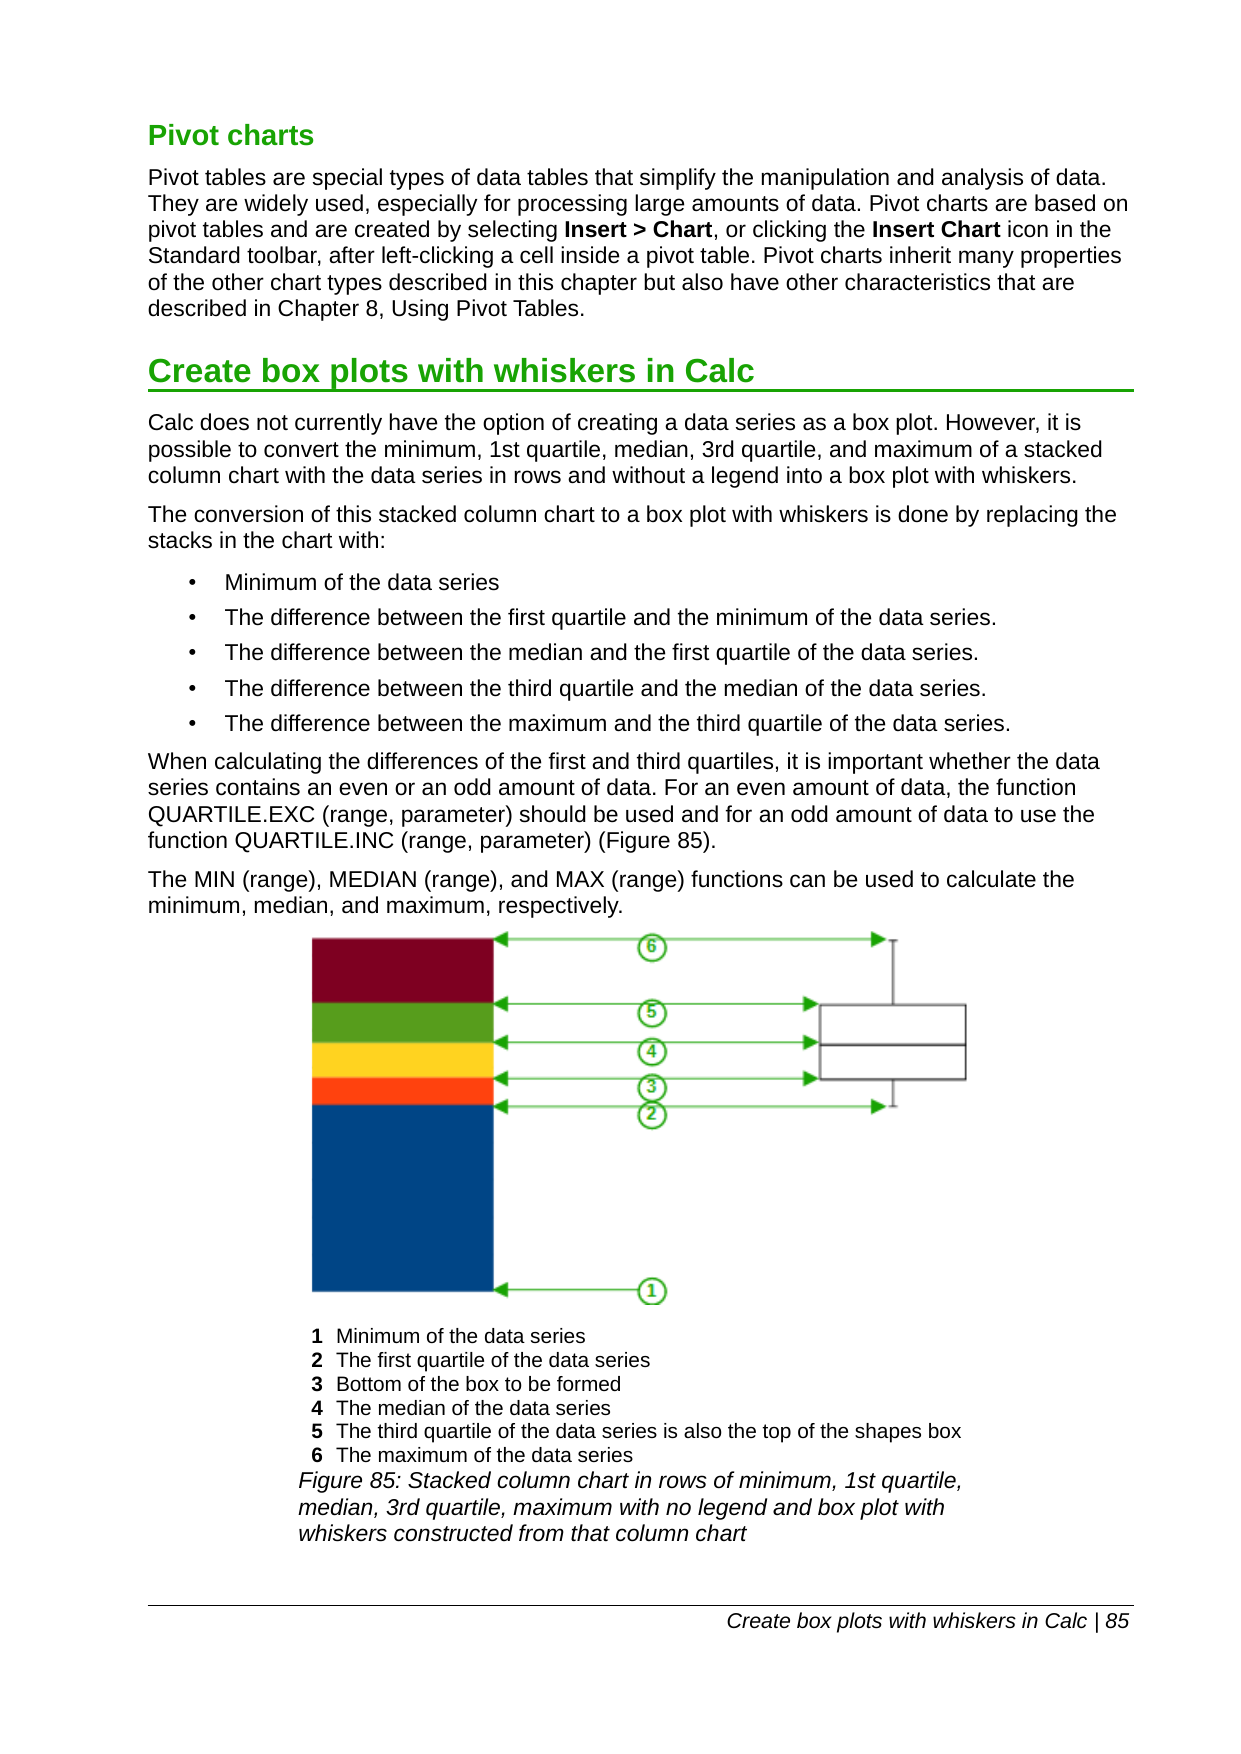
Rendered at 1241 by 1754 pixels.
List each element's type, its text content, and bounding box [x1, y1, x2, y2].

subtitle Create box plots with whiskers in Calc [148, 351, 1134, 389]
table_cell 6 [298, 1443, 329, 1467]
table_cell The first quartile of the data series [329, 1348, 983, 1371]
table_cell The third quartile of the data series is also the top of the shapes box [329, 1419, 983, 1443]
table_cell 5 [298, 1419, 329, 1443]
text When calculating the differences of the first and third quartiles, it is important whether the data series contains an even or an odd amount of data. For an even amount of data, the function QUARTILE.EXC (range, parameter) should be used and for an odd amount of data to use the function QUARTILE.INC (range, parameter) (Figure 85). [148, 748, 1134, 853]
table_cell Bottom of the box to be formed [329, 1371, 983, 1395]
table_cell 2 [298, 1348, 329, 1371]
text Calc does not currently have the option of creating a data series as a box plot. However, it is possible to convert the minimum, 1st quartile, median, 3rd quartile, and maximum of a stacked column chart with the data series in rows and without a legend into a box plot with whiskers. [148, 409, 1134, 488]
table_header 1 [298, 1324, 329, 1347]
picture [311, 931, 970, 1305]
table_cell 3 [298, 1371, 329, 1395]
list The difference between the maximum and the third quartile of the data series. [185, 707, 1134, 739]
list Minimum of the data series [185, 566, 1134, 595]
list The difference between the third quartile and the median of the data series. [185, 672, 1134, 701]
table_cell The median of the data series [329, 1395, 983, 1419]
table_header Minimum of the data series [329, 1324, 983, 1347]
subtitle Pivot charts [148, 118, 1134, 152]
table_cell 4 [298, 1395, 329, 1419]
list The difference between the first quartile and the minimum of the data series. [185, 601, 1134, 631]
text Figure 85: Stacked column chart in rows of minimum, 1st quartile, median, 3rd quartile, maximum with no legend and box plot with whiskers constructed from that column chart [298, 1467, 983, 1546]
list The difference between the median and the first quartile of the data series. [185, 636, 1134, 666]
text The MIN (range), MEDIAN (range), and MAX (range) functions can be used to calculate the minimum, median, and maximum, respectively. [148, 866, 1134, 918]
text Pivot tables are special types of data tables that simplify the manipulation and analysis of data. They are widely used, especially for processing large amounts of data. Pivot charts are based on pivot tables and are created by selecting Insert > Chart, or clicking the Insert Chart icon in the Standard toolbar, after left-clicking a cell inside a pivot table. Pivot charts inherit many properties of the other chart types described in this chapter but also have other characteristics that are described in Chapter 8, Using Pivot Tables. [148, 163, 1134, 322]
text The conversion of this stacked column chart to a box plot with whiskers is done by replacing the stacks in the chart with: [148, 501, 1134, 553]
table_cell The maximum of the data series [329, 1443, 983, 1467]
